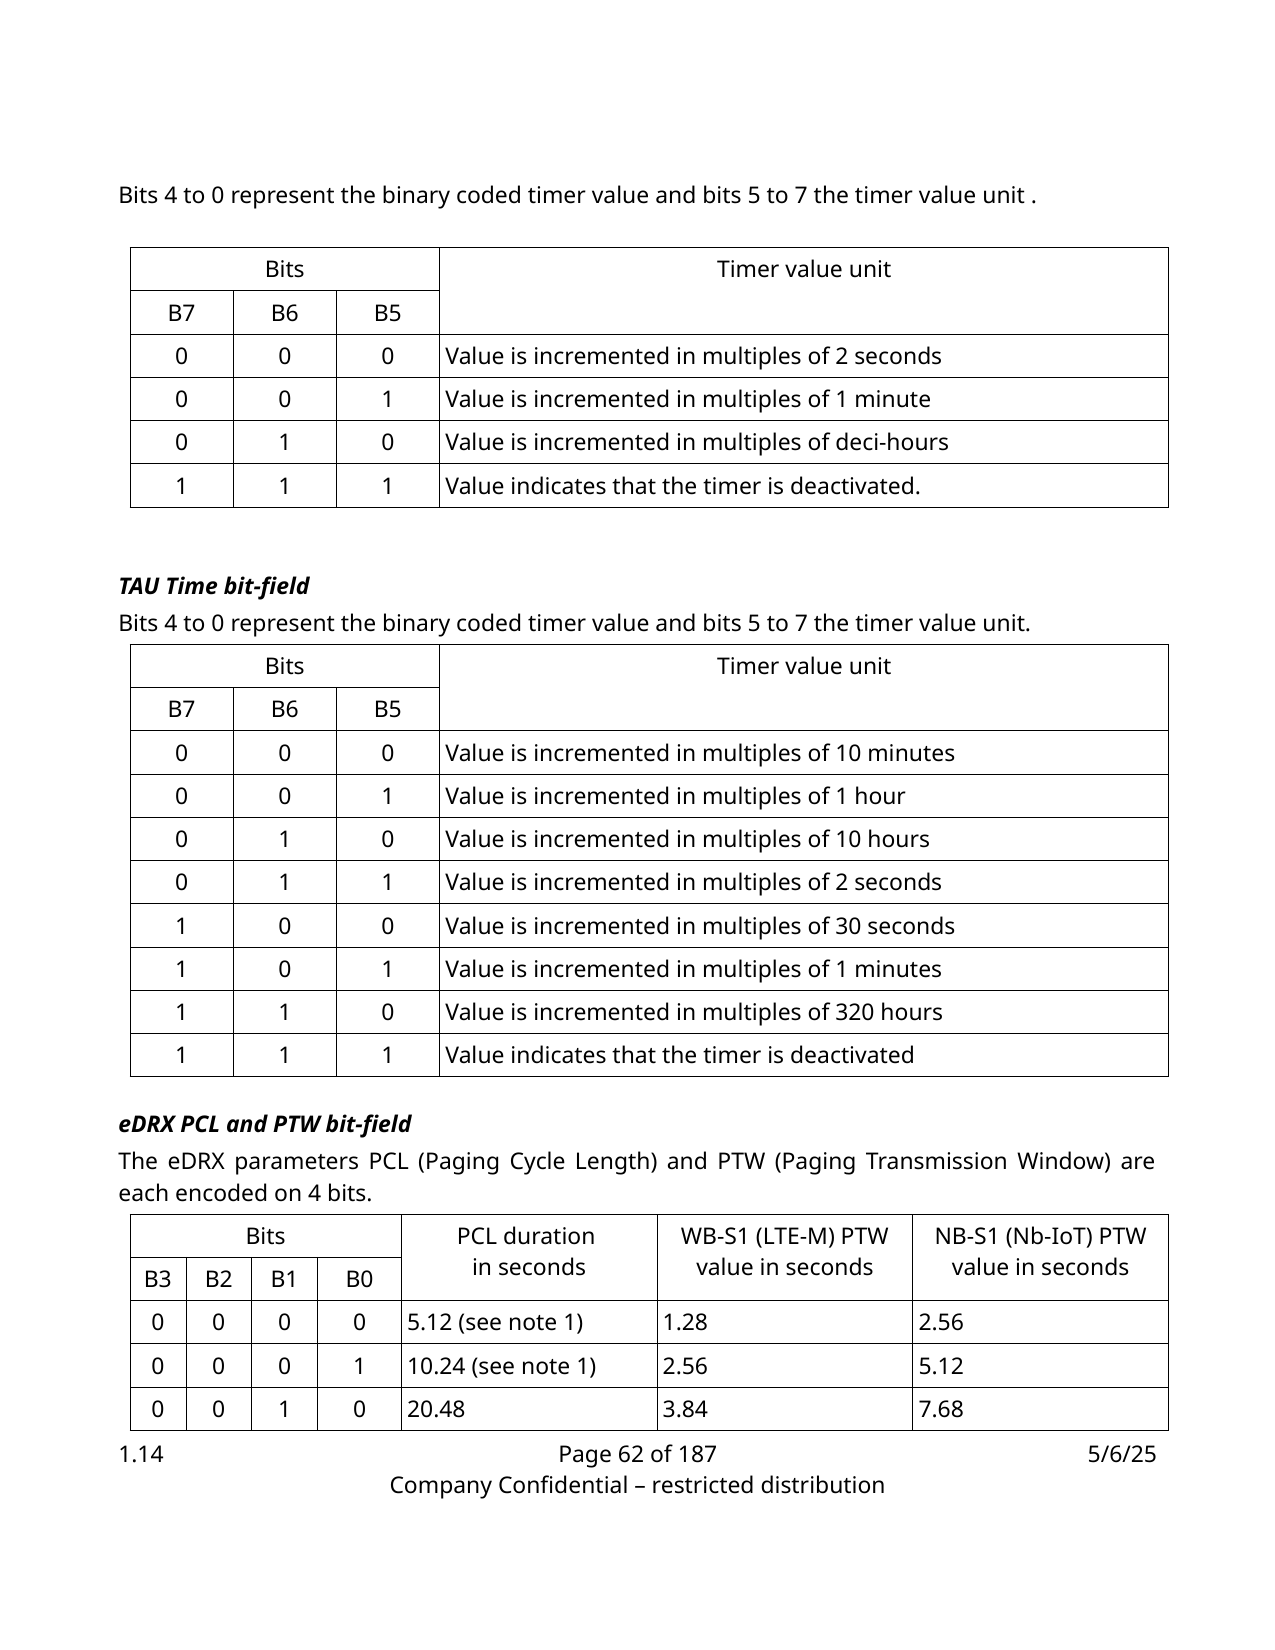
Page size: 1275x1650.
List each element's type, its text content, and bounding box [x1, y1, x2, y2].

table_cell B0 [318, 1258, 401, 1300]
table_cell 2.56 [913, 1301, 1168, 1343]
table_cell B2 [187, 1258, 251, 1300]
table_header NB-S1 (Nb-IoT) PTW value in seconds [913, 1215, 1168, 1300]
table_cell 1 [337, 1034, 439, 1076]
table_cell 0 [337, 818, 439, 860]
table_cell 0 [234, 378, 336, 420]
table_cell B1 [252, 1258, 317, 1300]
table_cell 0‍ [131, 1301, 186, 1343]
table_cell 20.48 [402, 1388, 657, 1430]
text Bits 4 to 0 represent the binary coded timer value and bits 5 to 7 the timer value unit . [118, 179, 1157, 210]
table_cell Value is incremented in multiples of deci-hours [440, 421, 1168, 463]
table_cell B7 [131, 688, 233, 730]
table_cell Value is incremented in multiples of 2 seconds [440, 861, 1168, 903]
table_cell 0 [131, 861, 233, 903]
table_cell 1 [234, 861, 336, 903]
table_cell 0 [337, 991, 439, 1033]
text The eDRX parameters PCL (Paging Cycle Length) and PTW (Paging Transmission Window) are each encoded on 4 bits. [118, 1145, 1157, 1208]
table_header Bits [131, 645, 439, 687]
table_cell B5 [337, 688, 439, 730]
table_cell 3.84 [658, 1388, 912, 1430]
table_header Bits‍ [131, 1215, 401, 1257]
table_cell B6 [234, 291, 336, 334]
table_cell 2.56 [658, 1344, 912, 1387]
table_header WB-S1 (LTE-M) PTW value in seconds [658, 1215, 912, 1300]
table_cell 0 [234, 335, 336, 377]
table_cell 1 [337, 775, 439, 817]
table_cell B7 [131, 291, 233, 334]
table_cell 0 [337, 421, 439, 463]
table_cell 1 [252, 1388, 317, 1430]
table_cell 1 [234, 464, 336, 507]
table_cell 5.12 [913, 1344, 1168, 1387]
table_cell Value indicates that the timer is deactivated [440, 1034, 1168, 1076]
table_cell 1 [318, 1344, 401, 1387]
table_cell 1 [337, 861, 439, 903]
table_cell 10.24 (see note 1) [402, 1344, 657, 1387]
table_cell 1 [234, 991, 336, 1033]
table_cell 5.12 (see note 1) [402, 1301, 657, 1343]
table_cell 0 [187, 1344, 251, 1387]
table_cell 7.68 [913, 1388, 1168, 1430]
text TAU Time bit-field [118, 569, 1157, 601]
table_cell 0 [131, 421, 233, 463]
table_cell Value is incremented in multiples of 30 seconds [440, 904, 1168, 947]
table_cell 0 [337, 904, 439, 947]
table_cell 1 [131, 904, 233, 947]
table_cell 0 [187, 1301, 251, 1343]
table_cell 0 [252, 1344, 317, 1387]
table_cell Value is incremented in multiples of 1 minute [440, 378, 1168, 420]
table_cell 0 [234, 775, 336, 817]
table_cell 1 [337, 464, 439, 507]
table_cell 0 [337, 335, 439, 377]
table_cell Value is incremented in multiples of 1 hour [440, 775, 1168, 817]
table_cell 1.28 [658, 1301, 912, 1343]
table_cell 1 [131, 991, 233, 1033]
table_header Bits [131, 248, 439, 290]
table_cell 0 [131, 775, 233, 817]
table_cell 0 [187, 1388, 251, 1430]
table_cell Value is incremented in multiples of 1 minutes [440, 948, 1168, 990]
table_cell 0‍ [131, 1388, 186, 1430]
table_header Timer value unit [440, 248, 1168, 334]
table_cell 1 [234, 1034, 336, 1076]
table_cell Value is incremented in multiples of 320 hours [440, 991, 1168, 1033]
table_cell 1 [337, 378, 439, 420]
table_cell 1 [234, 421, 336, 463]
table_cell 1 [131, 948, 233, 990]
table_cell 0 [252, 1301, 317, 1343]
table_cell 0 [131, 335, 233, 377]
text Bits 4 to 0 represent the binary coded timer value and bits 5 to 7 the timer value unit. [118, 607, 1157, 638]
table_cell 0 [318, 1388, 401, 1430]
table_cell 0 [318, 1301, 401, 1343]
table_header Timer value unit [440, 645, 1168, 730]
text eDRX PCL and PTW bit-field [118, 1108, 1157, 1139]
table_cell B5 [337, 291, 439, 334]
table_cell 0 [234, 948, 336, 990]
table_cell Value is incremented in multiples of 10 minutes [440, 731, 1168, 774]
table_cell 0 [131, 818, 233, 860]
table_cell 0 [234, 731, 336, 774]
table_cell Value is incremented in multiples of 10 hours [440, 818, 1168, 860]
table_cell B6 [234, 688, 336, 730]
table_cell 0‍ [131, 1344, 186, 1387]
table_cell 0 [131, 378, 233, 420]
table_cell 1 [131, 1034, 233, 1076]
table_cell 0 [337, 731, 439, 774]
table_cell 1 [234, 818, 336, 860]
table_cell Value is incremented in multiples of 2 seconds [440, 335, 1168, 377]
table_cell 0 [234, 904, 336, 947]
table_header PCL duration in seconds [402, 1215, 657, 1300]
table_cell 1 [337, 948, 439, 990]
table_cell Value indicates that the timer is deactivated. [440, 464, 1168, 507]
table_cell 0 [131, 731, 233, 774]
table_cell 1 [131, 464, 233, 507]
table_cell B3‍ [131, 1258, 186, 1300]
